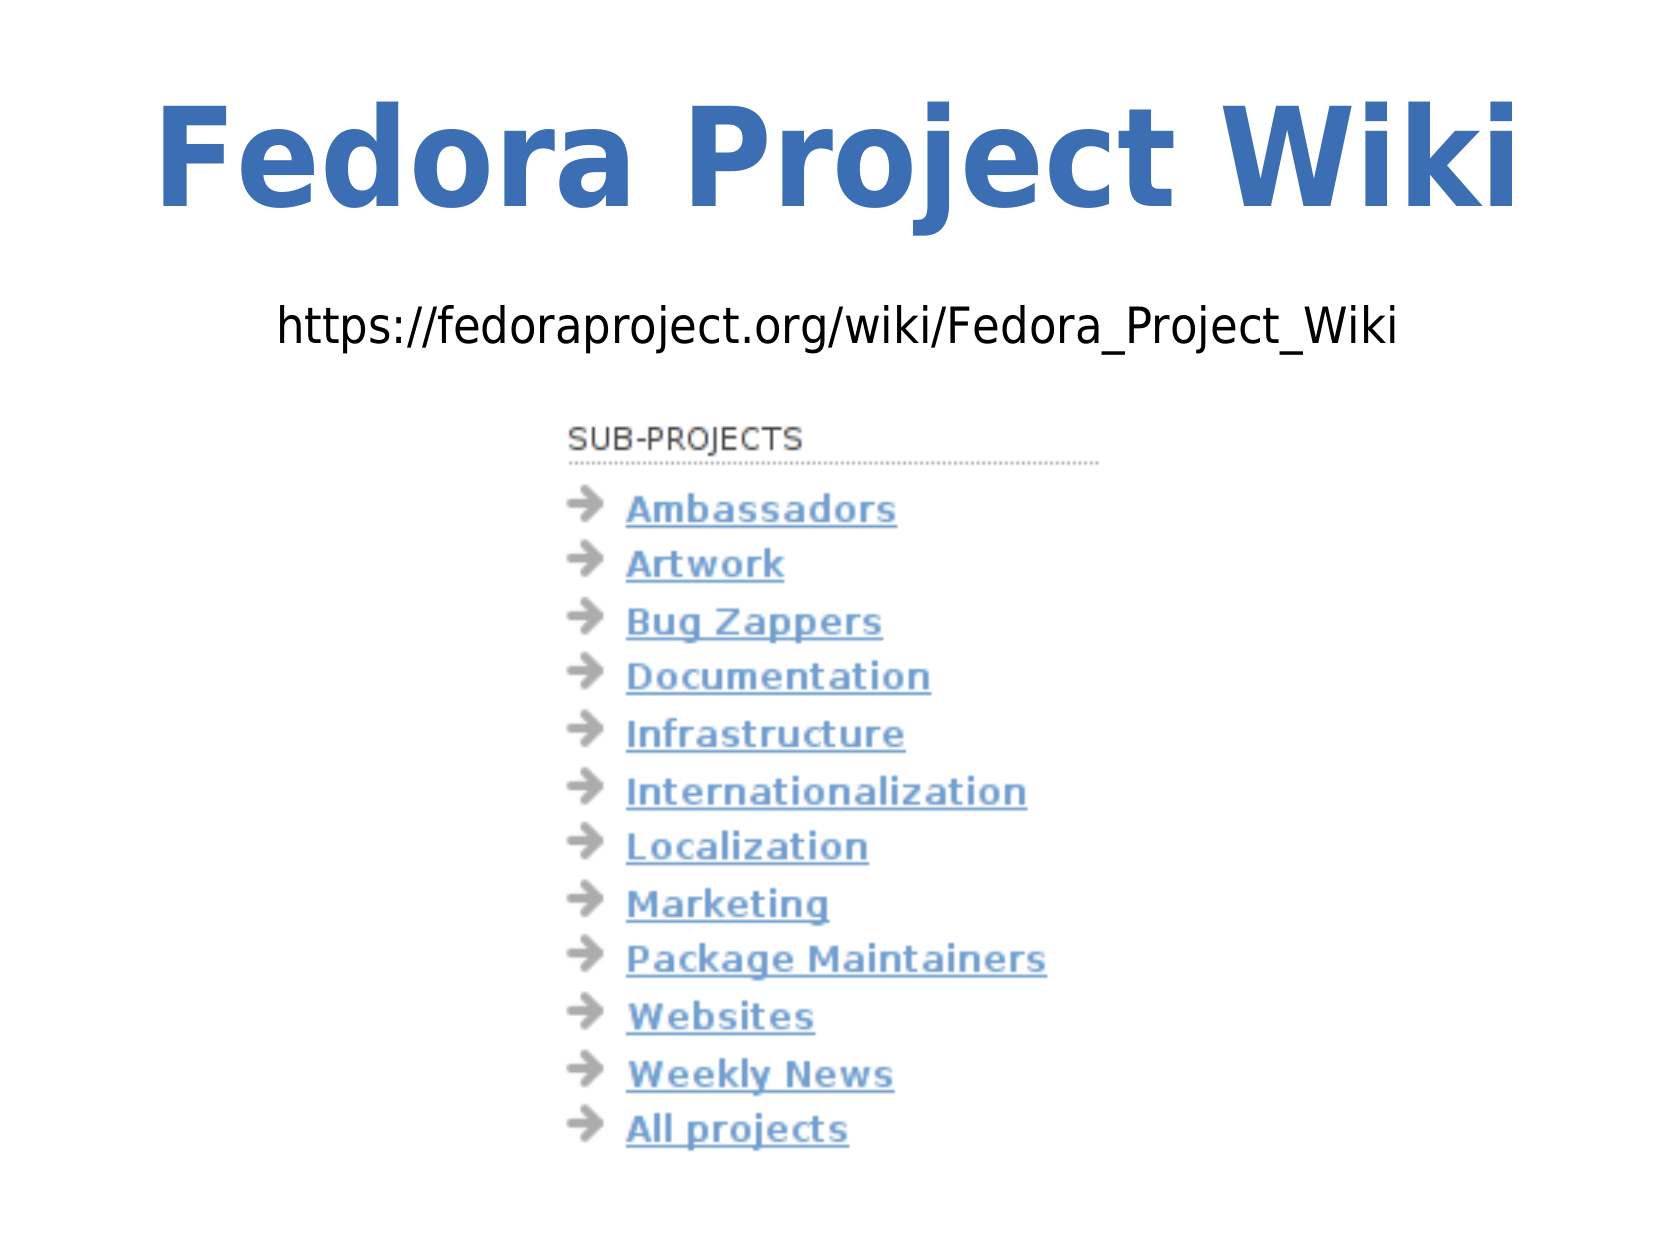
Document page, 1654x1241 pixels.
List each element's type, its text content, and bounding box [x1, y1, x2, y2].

picture [542, 402, 1119, 1163]
text_box Fedora Project Wiki https://fedoraproject.org/wiki/Fedora_Project_Wiki [37, 71, 1639, 423]
